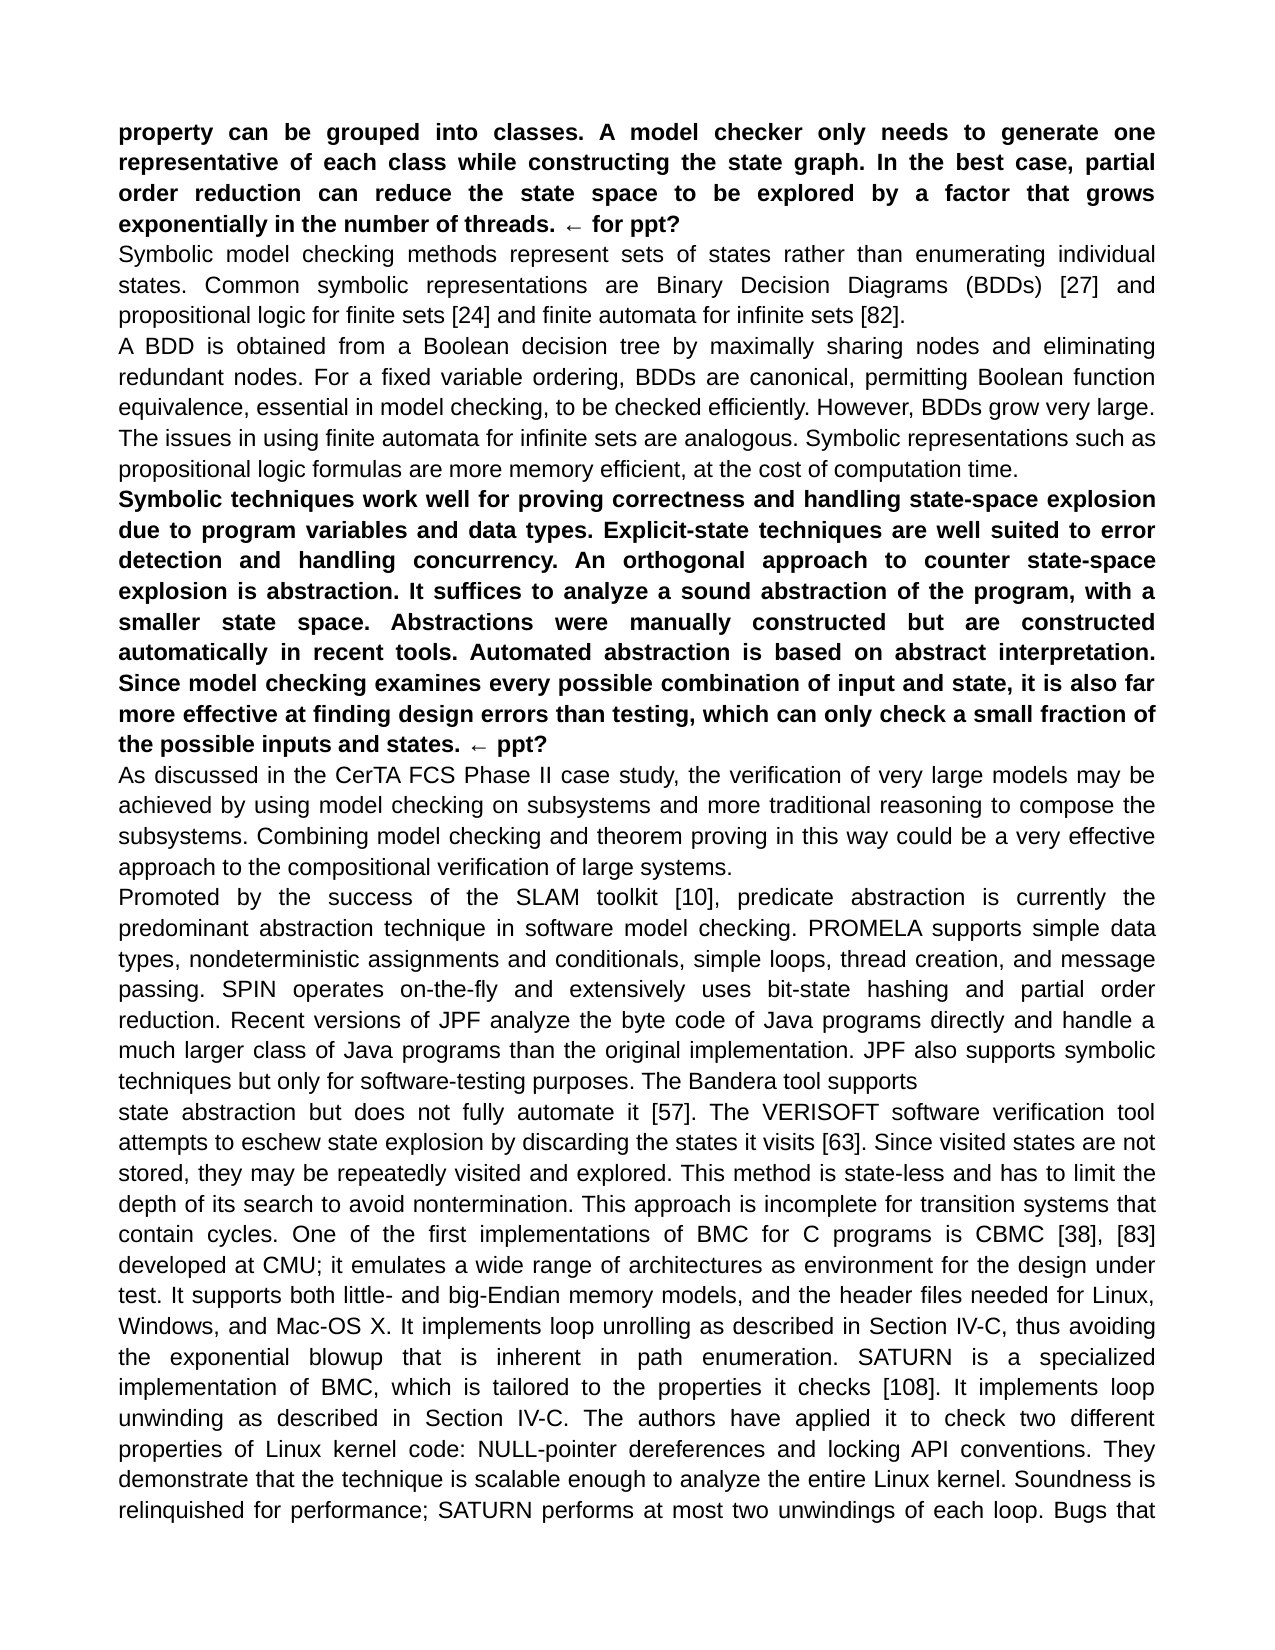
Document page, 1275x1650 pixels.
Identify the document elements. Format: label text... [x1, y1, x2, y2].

text A BDD is obtained from a Boolean decision tree by maximally sharing nodes and eliminating redundant nodes. For a fixed variable ordering, BDDs are canonical, permitting Boolean function equivalence, essential in model checking, to be checked efficiently. However, BDDs grow very large. The issues in using finite automata for infinite sets are analogous. Symbolic representations such as propositional logic formulas are more memory efficient, at the cost of computation time. [118, 332, 1157, 482]
text state abstraction but does not fully automate it [57]. The VERISOFT software verification tool attempts to eschew state explosion by discarding the states it visits [63]. Since visited states are not stored, they may be repeatedly visited and explored. This method is state-less and has to limit the depth of its search to avoid nontermination. This approach is incomplete for transition systems that contain cycles. One of the first implementations of BMC for C programs is CBMC [38], [83] developed at CMU; it emulates a wide range of architectures as environment for the design under test. It supports both little- and big-Endian memory models, and the header files needed for Linux, Windows, and Mac-OS X. It implements loop unrolling as described in Section IV-C, thus avoiding the exponential blowup that is inherent in path enumeration. SATURN is a specialized implementation of BMC, which is tailored to the properties it checks [108]. It implements loop unwinding as described in Section IV-C. The authors have applied it to check two different properties of Linux kernel code: NULL-pointer dereferences and locking API conventions. They demonstrate that the technique is scalable enough to analyze the entire Linux kernel. Soundness is relinquished for performance; SATURN performs at most two unwindings of each loop. Bugs that [118, 1098, 1157, 1523]
text As discussed in the CerTA FCS Phase II case study, the verification of very large models may be achieved by using model checking on subsystems and more traditional reasoning to compose the subsystems. Combining model checking and theorem proving in this way could be a very effective approach to the compositional verification of large systems. [118, 761, 1157, 880]
text Promoted by the success of the SLAM toolkit [10], predicate abstraction is currently the predominant abstraction technique in software model checking. PROMELA supports simple data types, nondeterministic assignments and conditionals, simple loops, thread creation, and message passing. SPIN operates on-the-fly and extensively uses bit-state hashing and partial order reduction. Recent versions of JPF analyze the byte code of Java programs directly and handle a much larger class of Java programs than the original implementation. JPF also supports symbolic techniques but only for software-testing purposes. The Bandera tool supports [118, 884, 1157, 1094]
text Symbolic techniques work well for proving correctness and handling state-space explosion due to program variables and data types. Explicit-state techniques are well suited to error detection and handling concurrency. An orthogonal approach to counter state-space explosion is abstraction. It suffices to analyze a sound abstraction of the program, with a smaller state space. Abstractions were manually constructed but are constructed automatically in recent tools. Automated abstraction is based on abstract interpretation. Since model checking examines every possible combination of input and state, it is also far more effective at finding design errors than testing, which can only check a small fraction of the possible inputs and states. ← ppt? [118, 486, 1157, 757]
text property can be grouped into classes. A model checker only needs to generate one representative of each class while constructing the state graph. In the best case, partial order reduction can reduce the state space to be explored by a factor that grows exponentially in the number of threads. ← for ppt? [118, 118, 1157, 237]
text Symbolic model checking methods represent sets of states rather than enumerating individual states. Common symbolic representations are Binary Decision Diagrams (BDDs) [27] and propositional logic for finite sets [24] and finite automata for infinite sets [82]. [118, 241, 1157, 329]
